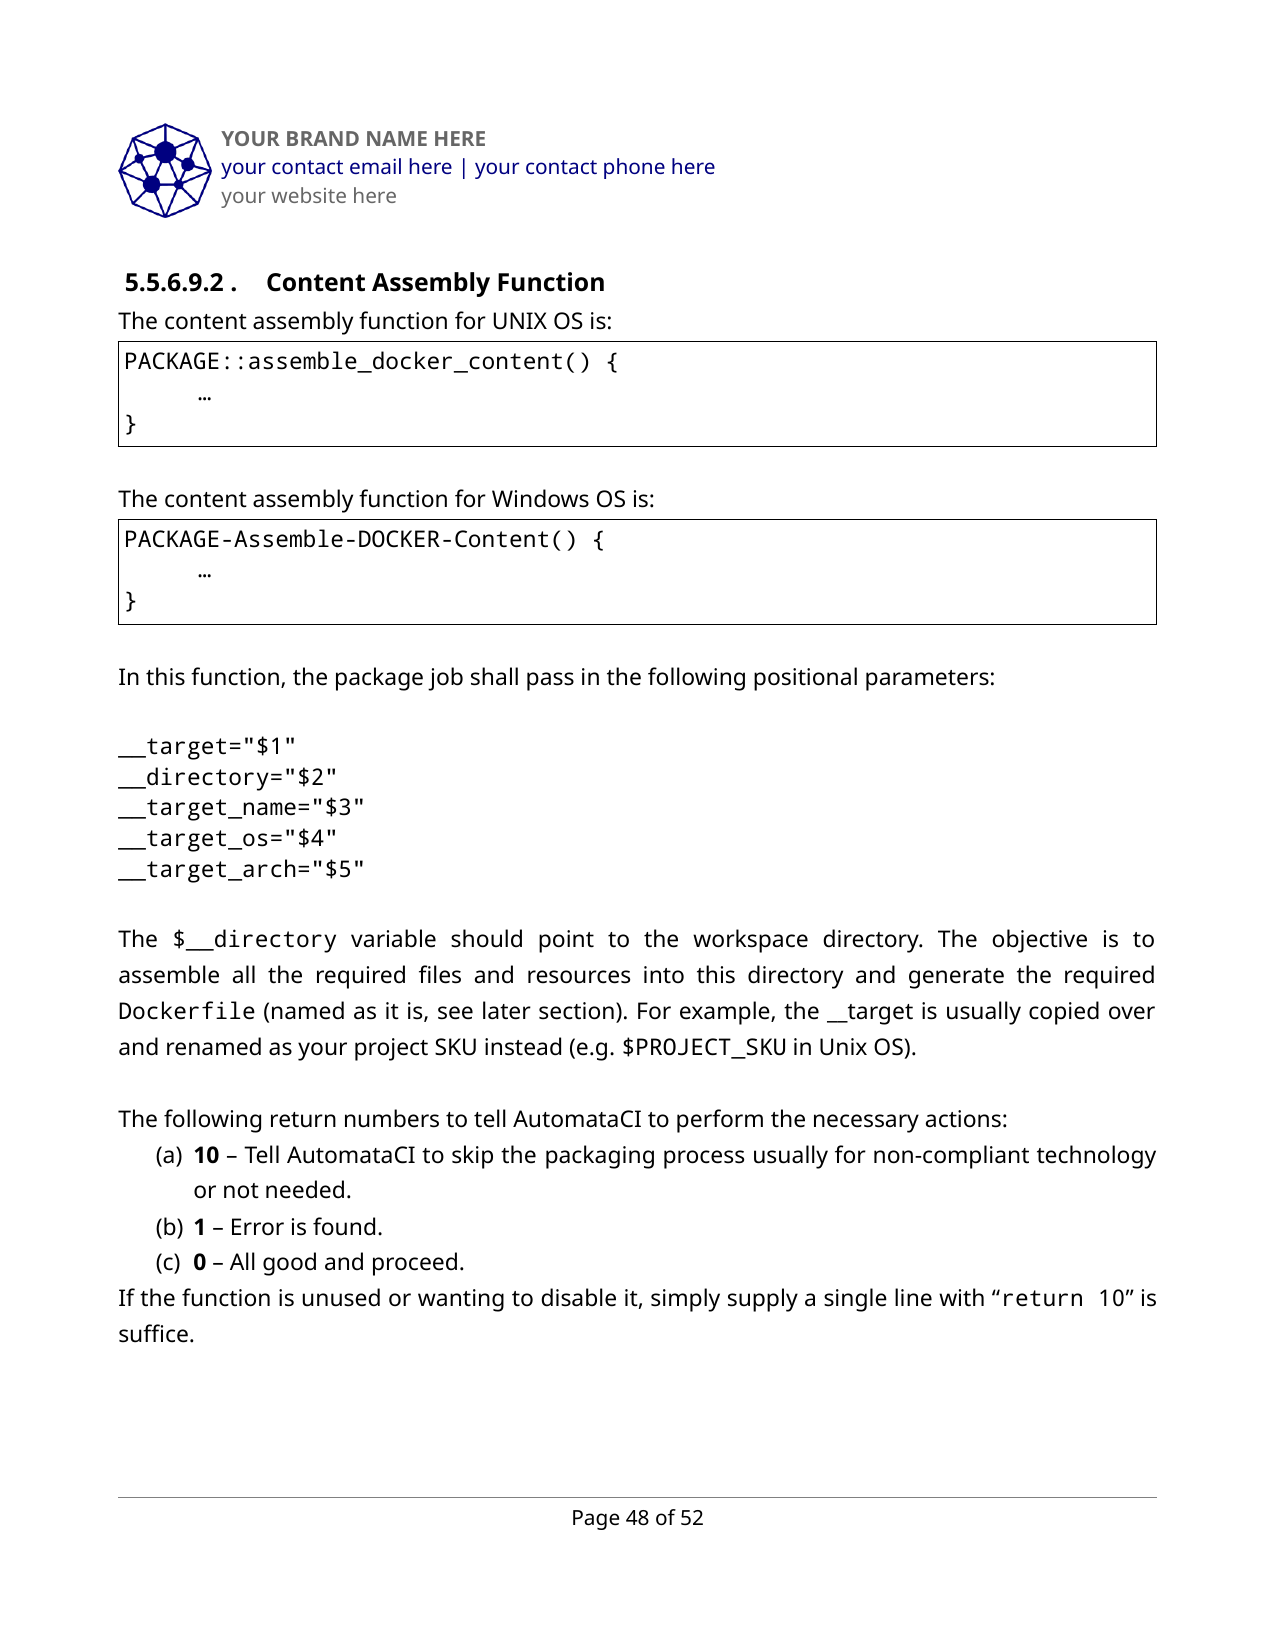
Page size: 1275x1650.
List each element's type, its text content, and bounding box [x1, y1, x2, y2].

text The content assembly function for Windows OS is: [118, 483, 1157, 514]
text __target="$1" [118, 733, 1157, 760]
text The following return numbers to tell AutomataCI to perform the necessary actions: [118, 1103, 1157, 1134]
text The $__directory variable should point to the workspace directory. The objective is to assemble all the required files and resources into this directory and generate the required Dockerfile (named as it is, see later section). For example, the __target is usually copied over and renamed as your project SKU instead (e.g. $PROJECT_SKU in Unix OS). [118, 923, 1157, 1062]
text __target_arch="$5" [118, 856, 1157, 883]
text __target_os="$4" [118, 825, 1157, 852]
table_header PACKAGE::assemble_docker_content() { … } [119, 342, 1156, 446]
list 1 – Error is found. [156, 1210, 1157, 1242]
text If the function is unused or wanting to disable it, simply supply a single line with “return 10” is suffice. [118, 1282, 1157, 1349]
table_header PACKAGE-Assemble-DOCKER-Content() { … } [119, 520, 1156, 624]
list 10 – Tell AutomataCI to skip the packaging process usually for non-compliant technology or not needed. [156, 1138, 1157, 1206]
list 0 – All good and proceed. [156, 1246, 1157, 1278]
text The content assembly function for UNIX OS is: [118, 305, 1157, 337]
text In this function, the package job shall pass in the following positional parameters: [118, 661, 1157, 692]
text __directory="$2" [118, 764, 1157, 791]
subtitle Content Assembly Function [118, 265, 1157, 299]
picture [118, 123, 212, 218]
text __target_name="$3" [118, 794, 1157, 821]
